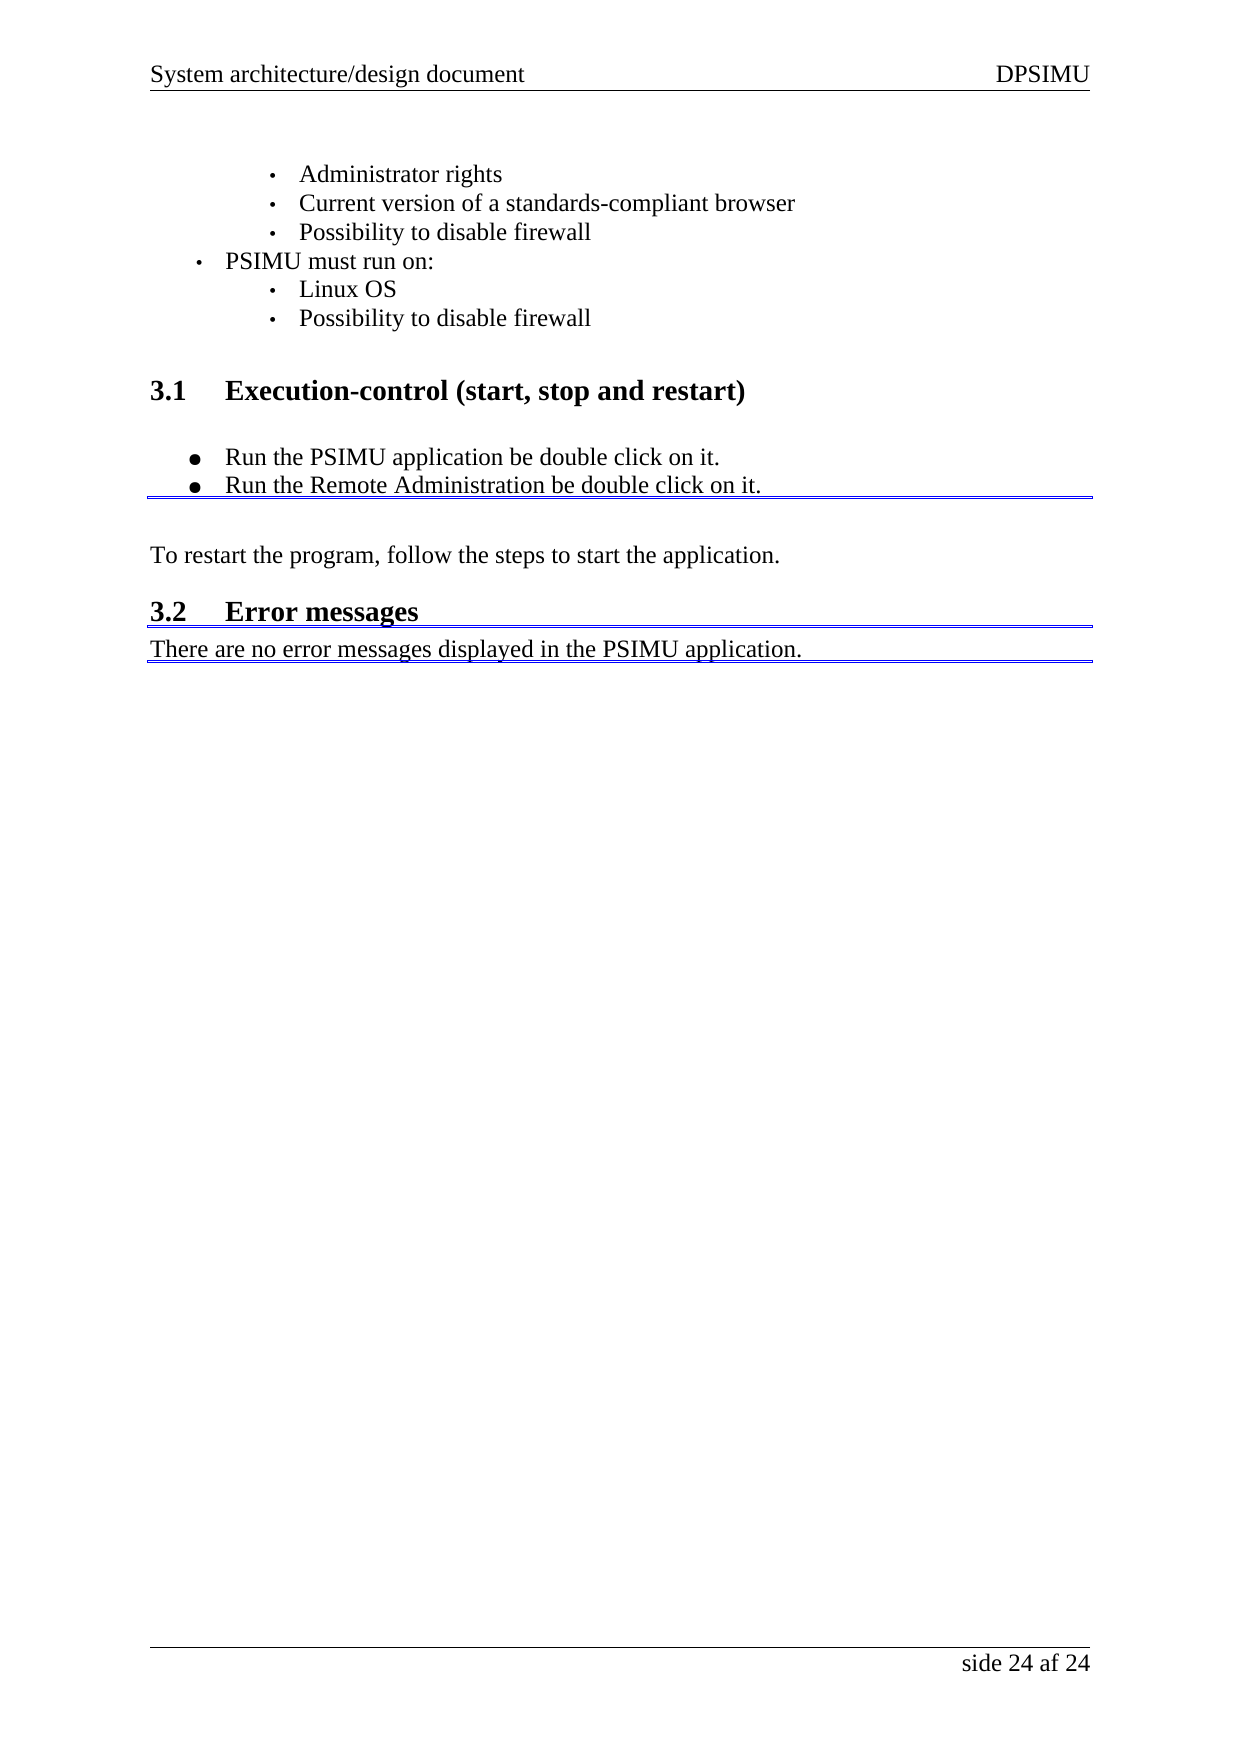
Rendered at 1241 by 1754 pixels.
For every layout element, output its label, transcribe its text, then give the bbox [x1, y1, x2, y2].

subtitle Execution-control (start, stop and restart) [150, 373, 1090, 407]
list Possibility to disable firewall [269, 303, 1090, 332]
list Administrator rights [269, 159, 1090, 188]
list Linux OS [269, 274, 1090, 303]
list Run the Remote Administration be double click on it. [187, 471, 1090, 496]
subtitle Error messages [150, 594, 1090, 625]
list Current version of a standards-compliant browser [269, 188, 1090, 217]
list Possibility to disable firewall [269, 217, 1090, 246]
list Run the PSIMU application be double click on it. [187, 442, 1090, 471]
text There are no error messages displayed in the PSIMU application. [150, 634, 1090, 660]
list PSIMU must run on: [196, 246, 1090, 274]
text To restart the program, follow the steps to start the application. [150, 541, 1090, 569]
